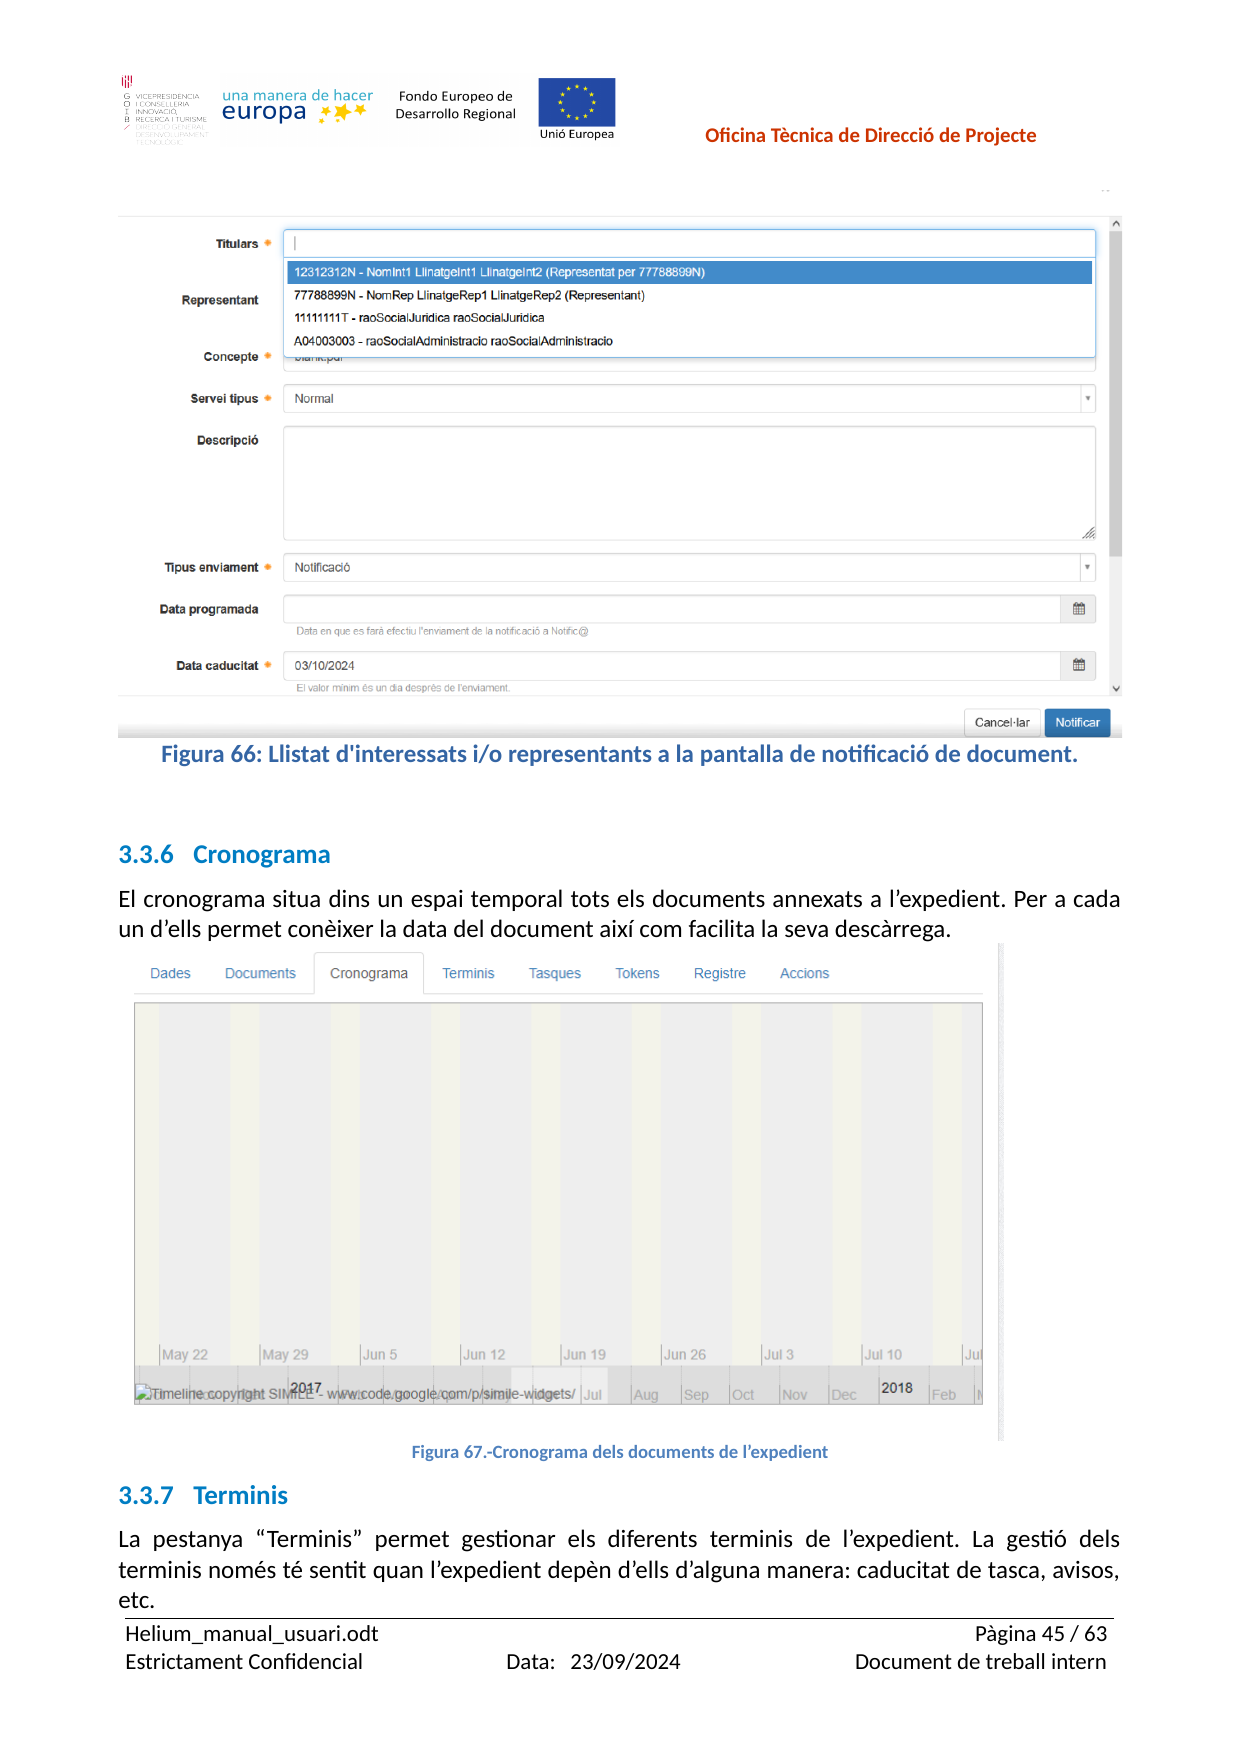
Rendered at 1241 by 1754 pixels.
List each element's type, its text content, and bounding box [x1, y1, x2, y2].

text Figura 67.-Cronograma dels documents de l’expedient [118, 1440, 1122, 1463]
picture [118, 943, 1004, 1441]
picture [219, 73, 621, 147]
text La pestanya “Terminis” permet gestionar els diferents terminis de l’expedient. La gestió dels terminis només té sentit quan l’expedient depèn d’ells d’alguna manera: caducitat de tasca, avisos, etc. [118, 1523, 1122, 1615]
picture [118, 73, 213, 147]
subtitle Cronograma [118, 837, 1122, 870]
text El cronograma situa dins un espai temporal tots els documents annexats a l’expedient. Per a cada un d’ells permet conèixer la data del document així com facilita la seva descàrrega. [118, 883, 1122, 944]
text Figura 66: Llistat d'interessats i/o representants a la pantalla de notificació de document. [118, 738, 1122, 768]
subtitle Terminis [118, 1478, 1122, 1511]
picture [118, 190, 1123, 738]
